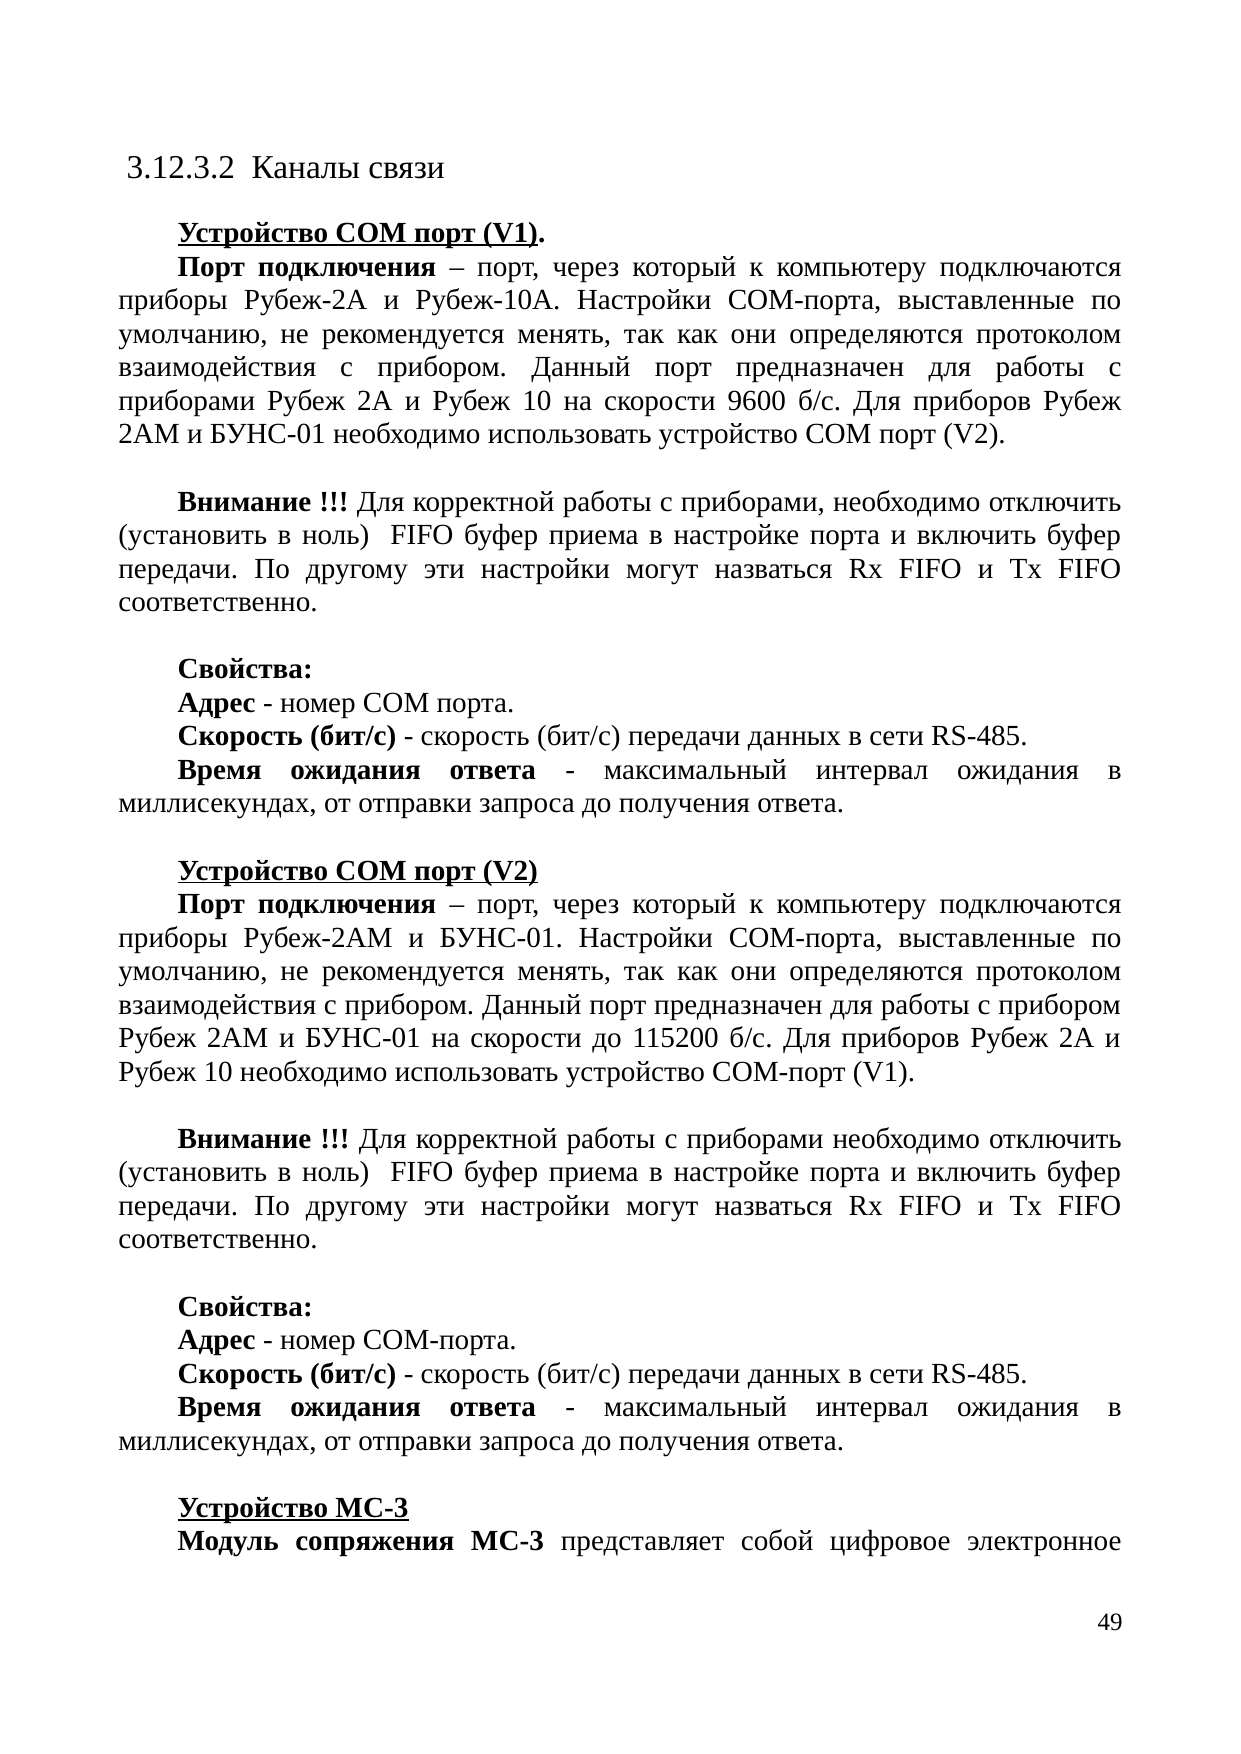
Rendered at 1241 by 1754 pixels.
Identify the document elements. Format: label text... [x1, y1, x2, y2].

text Устройство МС-3 [118, 1456, 1122, 1523]
text Устройство COM порт (V2) [118, 819, 1122, 886]
text Время ожидания ответа - максимальный интервал ожидания в миллисекундах, от отправки запроса до получения ответа. [118, 1389, 1122, 1456]
text Внимание !!! Для корректной работы с приборами необходимо отключить (установить в ноль) FIFO буфер приема в настройке порта и включить буфер передачи. По другому эти настройки могут назваться Rx FIFO и Tx FIFO соответственно. [118, 1121, 1122, 1255]
text Устройство COM порт (V1). [118, 215, 1122, 249]
text Порт подключения – порт, через который к компьютеру подключаются приборы Рубеж-2А и Рубеж-10А. Настройки COM-порта, выставленные по умолчанию, не рекомендуется менять, так как они определяются протоколом взаимодействия с прибором. Данный порт предназначен для работы с приборами Рубеж 2А и Рубеж 10 на скорости 9600 б/с. Для приборов Рубеж 2АМ и БУНС-01 необходимо использовать устройство COM порт (V2). [118, 249, 1122, 450]
text Скорость (бит/с) - скорость (бит/с) передачи данных в сети RS-485. [118, 718, 1122, 752]
text Внимание !!! Для корректной работы с приборами, необходимо отключить (установить в ноль) FIFO буфер приема в настройке порта и включить буфер передачи. По другому эти настройки могут назваться Rx FIFO и Tx FIFO соответственно. [118, 484, 1122, 618]
text Адрес - номер COM порта. [118, 685, 1122, 718]
text Свойства: [118, 651, 1122, 685]
text Адрес - номер COM-порта. [118, 1322, 1122, 1356]
text Скорость (бит/с) - скорость (бит/с) передачи данных в сети RS-485. [118, 1356, 1122, 1389]
text Модуль сопряжения МС-3 представляет собой цифровое электронное [118, 1523, 1122, 1557]
text Свойства: [118, 1289, 1122, 1322]
text Порт подключения – порт, через который к компьютеру подключаются приборы Рубеж-2АМ и БУНС-01. Настройки COM-порта, выставленные по умолчанию, не рекомендуется менять, так как они определяются протоколом взаимодействия с прибором. Данный порт предназначен для работы с прибором Рубеж 2АМ и БУНС-01 на скорости до 115200 б/с. Для приборов Рубеж 2А и Рубеж 10 необходимо использовать устройство COM-порт (V1). [118, 886, 1122, 1087]
text Время ожидания ответа - максимальный интервал ожидания в миллисекундах, от отправки запроса до получения ответа. [118, 752, 1122, 819]
subtitle Каналы связи [118, 148, 1122, 186]
